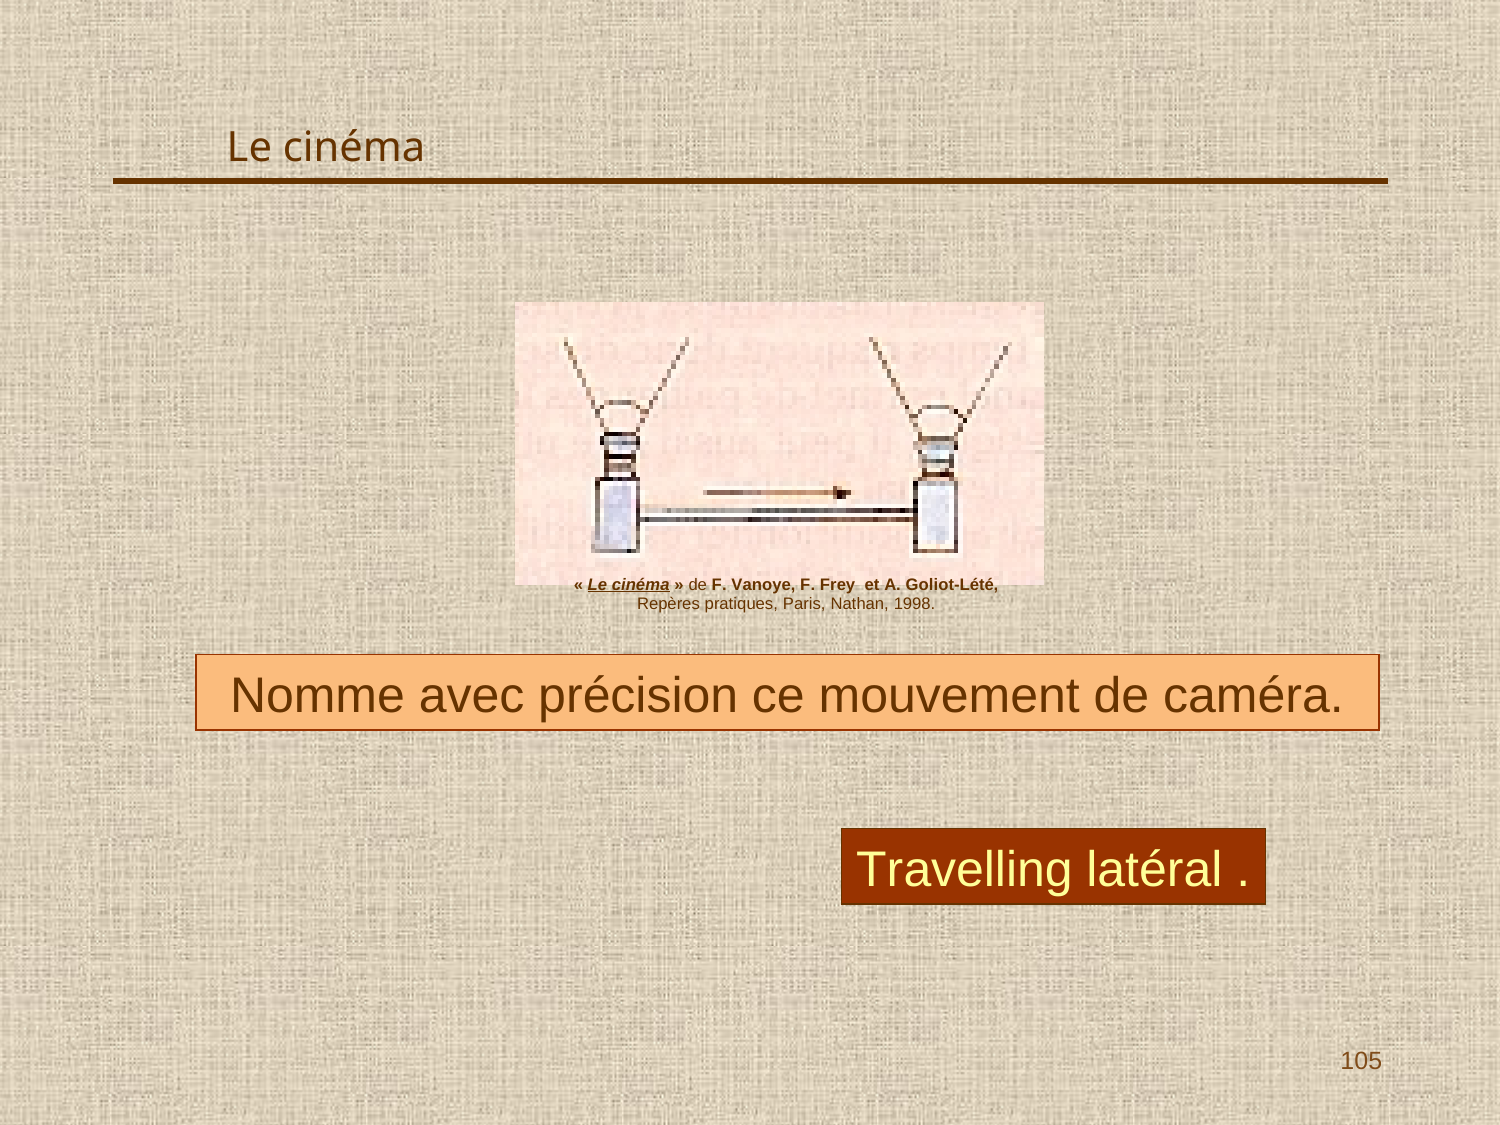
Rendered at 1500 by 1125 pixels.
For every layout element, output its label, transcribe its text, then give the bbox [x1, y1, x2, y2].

text_box Travelling latéral . [841, 828, 1266, 904]
picture [0, 0, 1500, 1125]
text_box Nomme avec précision ce mouvement de caméra. [195, 654, 1379, 730]
text_box « Le cinéma » de F. Vanoye, F. Frey et A. Goliot-Lété, Repères pratiques, Paris, Nathan, 1998. [552, 565, 1021, 621]
text_box Le cinéma [211, 112, 441, 178]
